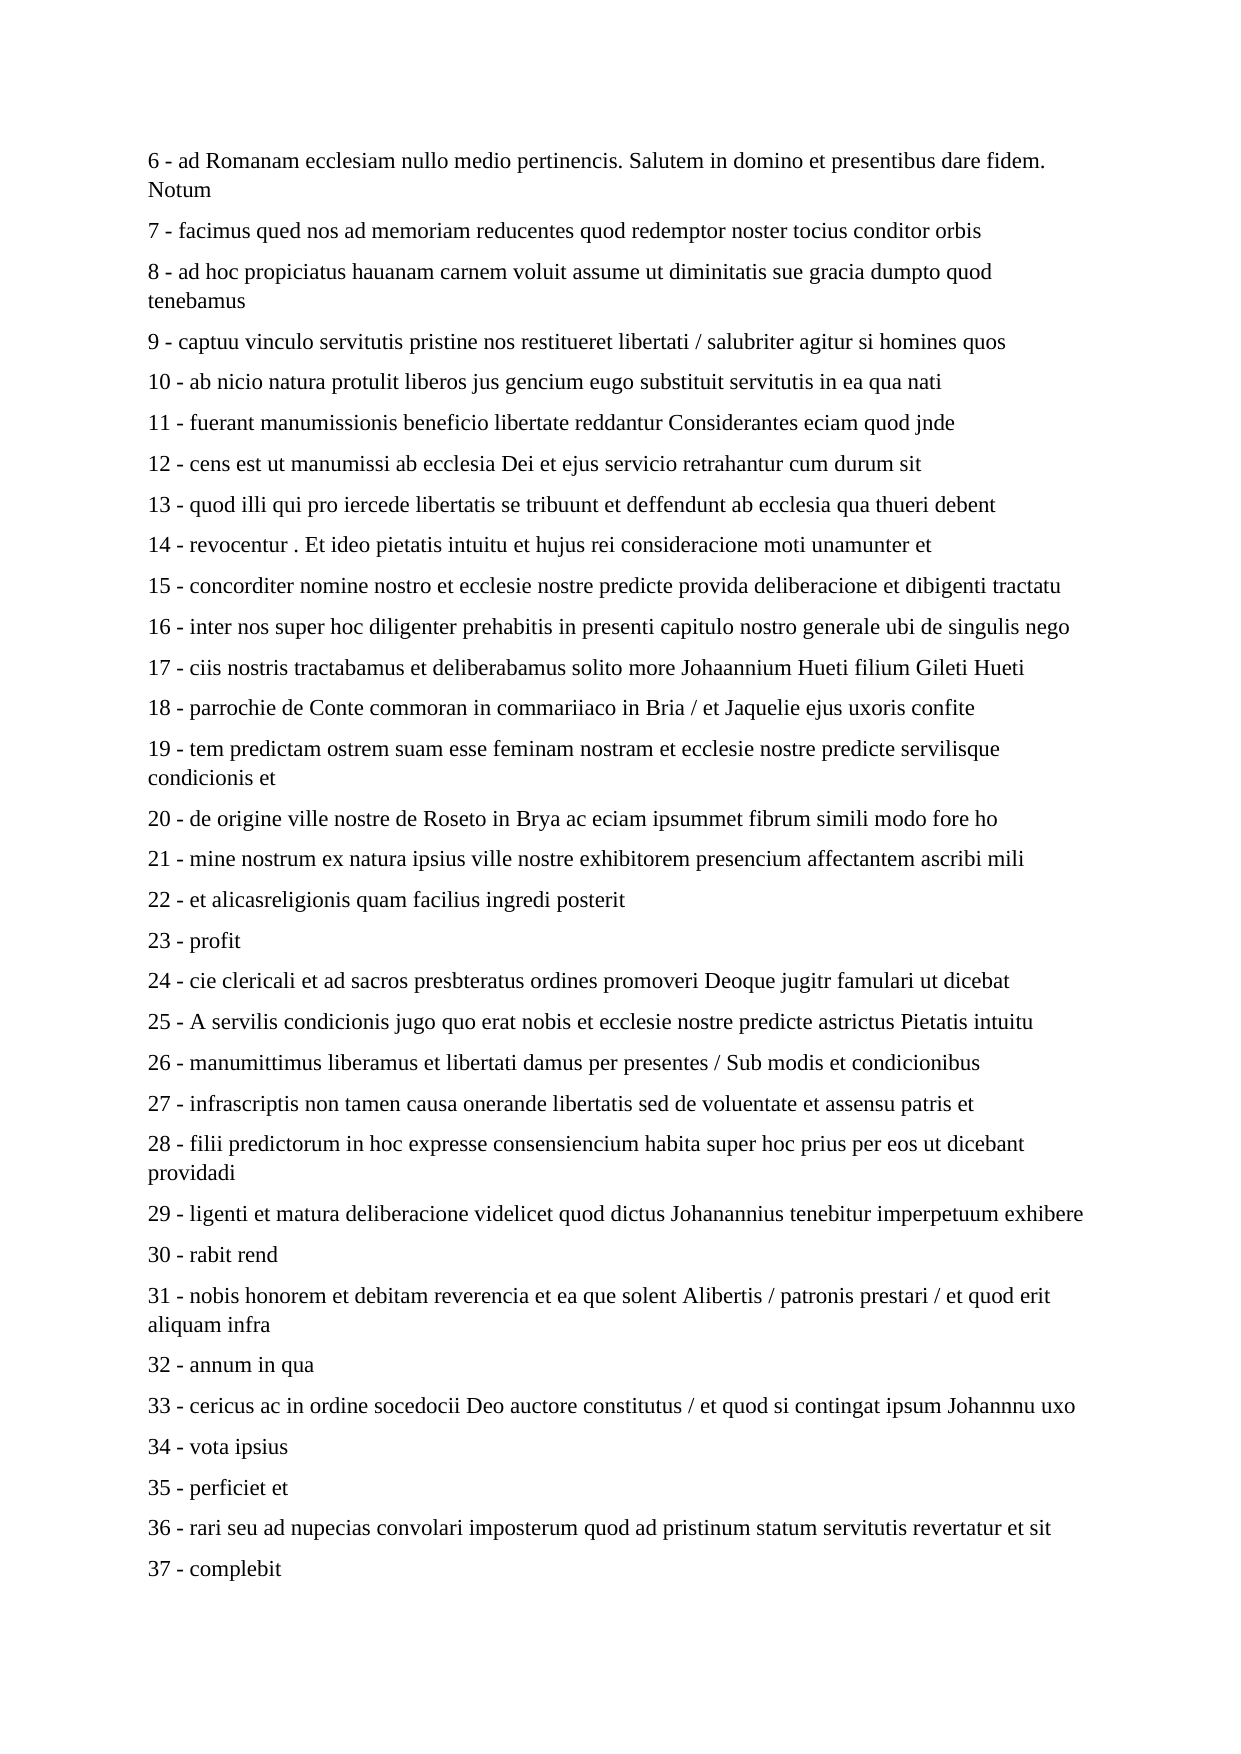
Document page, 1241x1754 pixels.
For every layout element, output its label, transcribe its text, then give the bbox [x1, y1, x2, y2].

text 33 - cericus ac in ordine socedocii Deo auctore constitutus / et quod si contingat ipsum Johannnu uxo [148, 1392, 1093, 1418]
text 21 - mine nostrum ex natura ipsius ville nostre exhibitorem presencium affectantem ascribi mili [148, 845, 1093, 872]
text 11 - fuerant manumissionis beneficio libertate reddantur Considerantes eciam quod jnde [148, 409, 1093, 436]
text 19 - tem predictam ostrem suam esse feminam nostram et ecclesie nostre predicte servilisque condicionis et [148, 735, 1093, 790]
text 7 - facimus qued nos ad memoriam reducentes quod redemptor noster tocius conditor orbis [148, 217, 1093, 244]
text 35 - perficiet et [148, 1473, 1093, 1500]
text 29 - ligenti et matura deliberacione videlicet quod dictus Johanannius tenebitur imperpetuum exhibere [148, 1200, 1093, 1227]
text 32 - annum in qua [148, 1351, 1093, 1378]
text 10 - ab nicio natura protulit liberos jus gencium eugo substituit servitutis in ea qua nati [148, 368, 1093, 395]
text 36 - rari seu ad nupecias convolari imposterum quod ad pristinum statum servitutis revertatur et sit [148, 1514, 1093, 1541]
text 6 - ad Romanam ecclesiam nullo medio pertinencis. Salutem in domino et presentibus dare fidem. Notum [148, 148, 1093, 203]
text 15 - concorditer nomine nostro et ecclesie nostre predicte provida deliberacione et dibigenti tractatu [148, 572, 1093, 598]
text 34 - vota ipsius [148, 1433, 1093, 1459]
text 24 - cie clericali et ad sacros presbteratus ordines promoveri Deoque jugitr famulari ut dicebat [148, 968, 1093, 994]
text 27 - infrascriptis non tamen causa onerande libertatis sed de voluentate et assensu patris et [148, 1090, 1093, 1116]
text 26 - manumittimus liberamus et libertati damus per presentes / Sub modis et condicionibus [148, 1049, 1093, 1075]
text 22 - et alicasreligionis quam facilius ingredi posterit [148, 886, 1093, 912]
text 31 - nobis honorem et debitam reverencia et ea que solent Alibertis / patronis prestari / et quod erit aliquam infra [148, 1282, 1093, 1337]
text 30 - rabit rend [148, 1241, 1093, 1267]
text 12 - cens est ut manumissi ab ecclesia Dei et ejus servicio retrahantur cum durum sit [148, 450, 1093, 476]
text 9 - captuu vinculo servitutis pristine nos restitueret libertati / salubriter agitur si homines quos [148, 328, 1093, 354]
text 13 - quod illi qui pro iercede libertatis se tribuunt et deffendunt ab ecclesia qua thueri debent [148, 491, 1093, 517]
text 18 - parrochie de Conte commoran in commariiaco in Bria / et Jaquelie ejus uxoris confite [148, 694, 1093, 721]
text 20 - de origine ville nostre de Roseto in Brya ac eciam ipsummet fibrum simili modo fore ho [148, 805, 1093, 831]
text 37 - complebit [148, 1555, 1093, 1581]
text 16 - inter nos super hoc diligenter prehabitis in presenti capitulo nostro generale ubi de singulis nego [148, 613, 1093, 639]
text 14 - revocentur . Et ideo pietatis intuitu et hujus rei consideracione moti unamunter et [148, 531, 1093, 558]
text 17 - ciis nostris tractabamus et deliberabamus solito more Johaannium Hueti filium Gileti Hueti [148, 653, 1093, 680]
text 28 - filii predictorum in hoc expresse consensiencium habita super hoc prius per eos ut dicebant providadi [148, 1131, 1093, 1186]
text 23 - profit [148, 927, 1093, 953]
text 8 - ad hoc propiciatus hauanam carnem voluit assume ut diminitatis sue gracia dumpto quod tenebamus [148, 258, 1093, 313]
text 25 - A servilis condicionis jugo quo erat nobis et ecclesie nostre predicte astrictus Pietatis intuitu [148, 1008, 1093, 1035]
